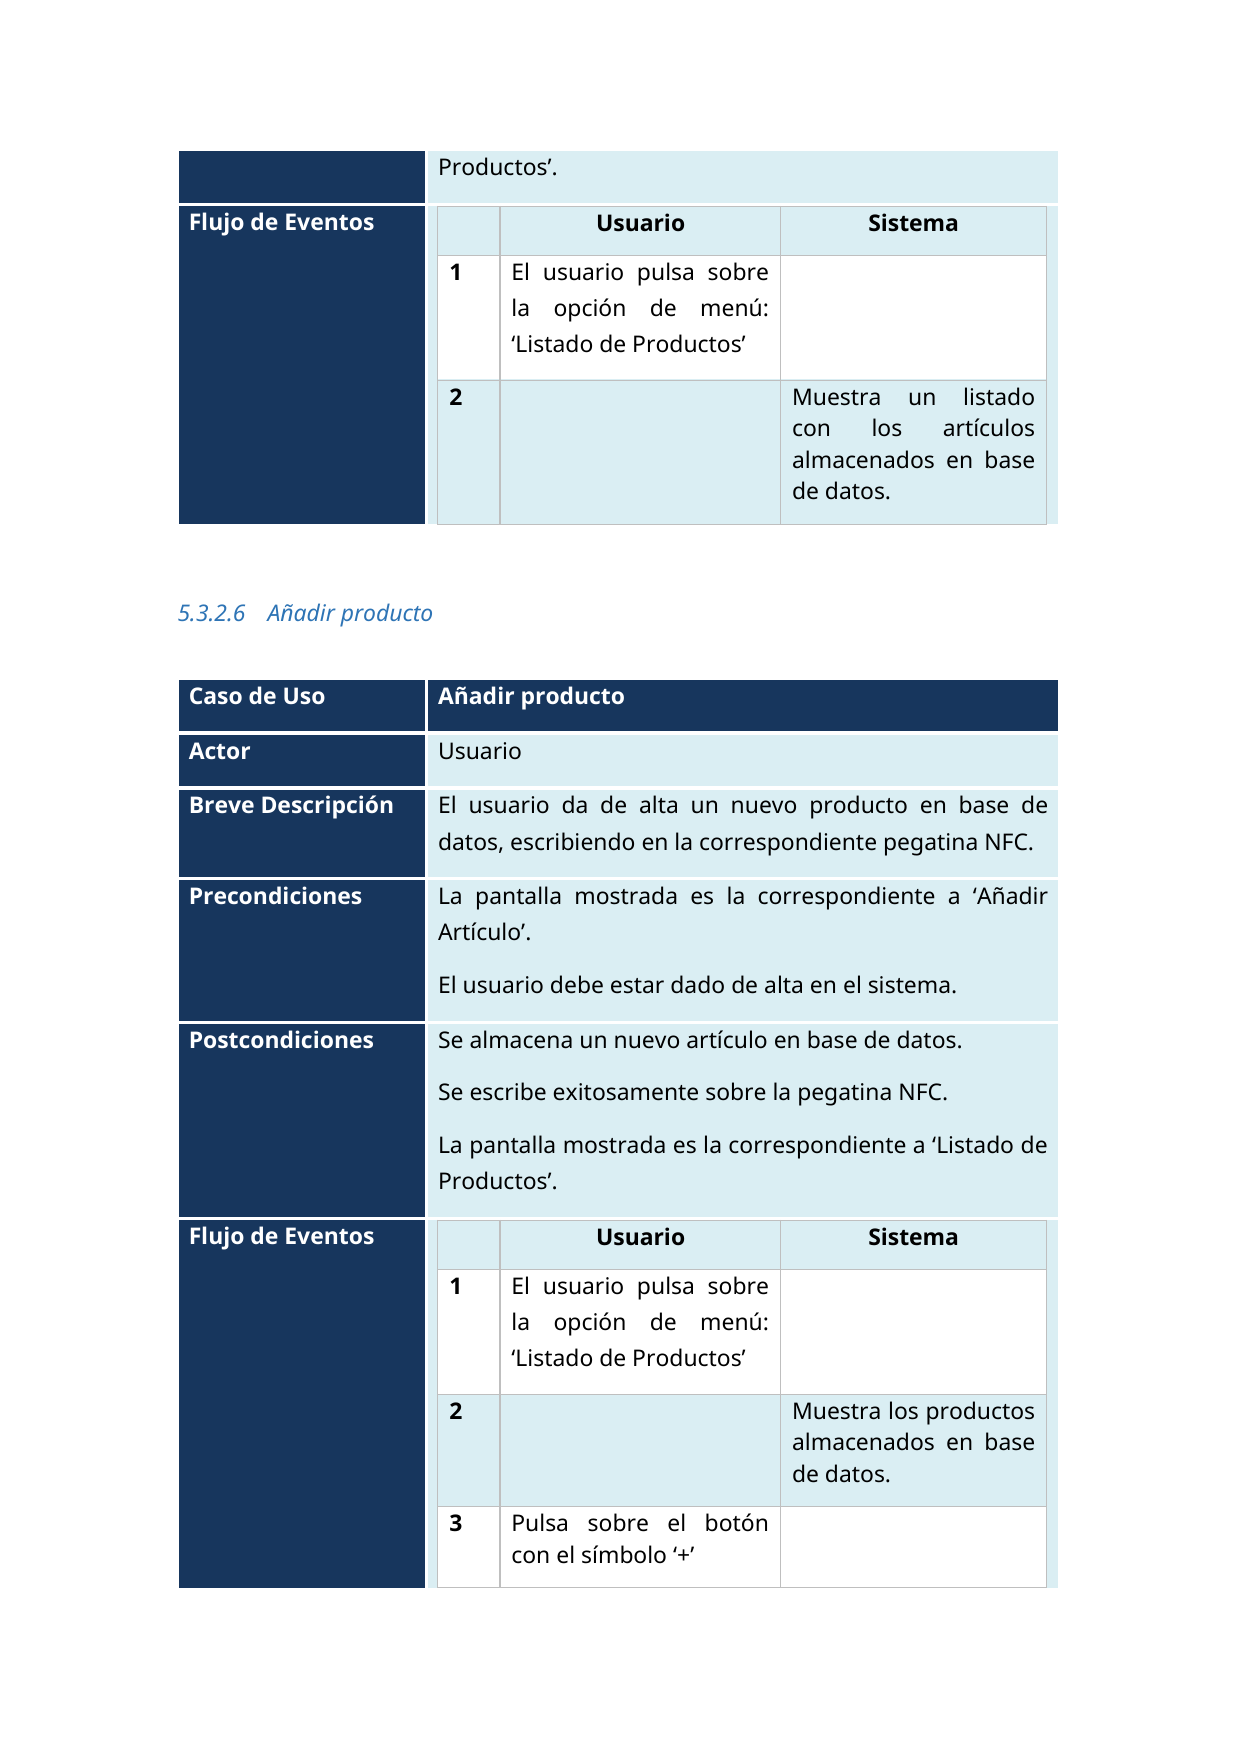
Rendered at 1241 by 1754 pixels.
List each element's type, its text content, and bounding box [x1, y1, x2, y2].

table_cell 1 [438, 256, 499, 379]
table_header Sistema [781, 207, 1046, 255]
table_cell [428, 1220, 437, 1588]
table_cell 1 [438, 1270, 499, 1394]
table_cell Productos’. [428, 151, 1058, 203]
table_cell La pantalla mostrada es la correspondiente a ‘Añadir Artículo’. El usuario debe estar dado de alta en el sistema. [428, 880, 1058, 1021]
table_cell Muestra los productos almacenados en base de datos. [781, 1395, 1046, 1506]
table_cell [781, 1507, 1046, 1587]
table_cell 2 [438, 1395, 499, 1506]
table_cell El usuario da de alta un nuevo producto en base de datos, escribiendo en la correspondiente pegatina NFC. [428, 790, 1058, 877]
table_cell Actor [179, 735, 425, 786]
table_cell [1047, 206, 1058, 524]
subtitle Añadir producto [177, 597, 1063, 628]
table_header Caso de Uso [179, 680, 425, 731]
table_cell Usuario [428, 735, 1058, 786]
table_cell 2 [438, 381, 499, 523]
table_cell Precondiciones [179, 880, 425, 1021]
table_cell Breve Descripción [179, 790, 425, 877]
table_header Añadir producto [428, 680, 1058, 731]
table_cell [1047, 1220, 1058, 1588]
table_header Sistema [781, 1221, 1046, 1269]
table_cell [179, 151, 425, 203]
table_cell [781, 256, 1046, 379]
table_cell [781, 1270, 1046, 1394]
table_cell El usuario pulsa sobre la opción de menú: ‘Listado de Productos’ [501, 256, 780, 379]
table_cell Flujo de Eventos [179, 206, 425, 524]
table_cell Muestra un listado con los artículos almacenados en base de datos. [781, 381, 1046, 523]
table_cell [501, 381, 780, 523]
table_cell Postcondiciones [179, 1024, 425, 1217]
table_cell [428, 206, 437, 524]
table_header Usuario [501, 207, 780, 255]
table_cell El usuario pulsa sobre la opción de menú: ‘Listado de Productos’ [501, 1270, 780, 1394]
table_header [438, 1221, 499, 1269]
table_cell Pulsa sobre el botón con el símbolo ‘+’ [501, 1507, 780, 1587]
table_cell [501, 1395, 780, 1506]
table_header Usuario [501, 1221, 780, 1269]
table_cell 3 [438, 1507, 499, 1587]
table_cell Se almacena un nuevo artículo en base de datos. Se escribe exitosamente sobre la pegatina NFC. La pantalla mostrada es la correspondiente a ‘Listado de Productos’. [428, 1024, 1058, 1217]
table_cell Flujo de Eventos [179, 1220, 425, 1588]
table_header [438, 207, 499, 255]
